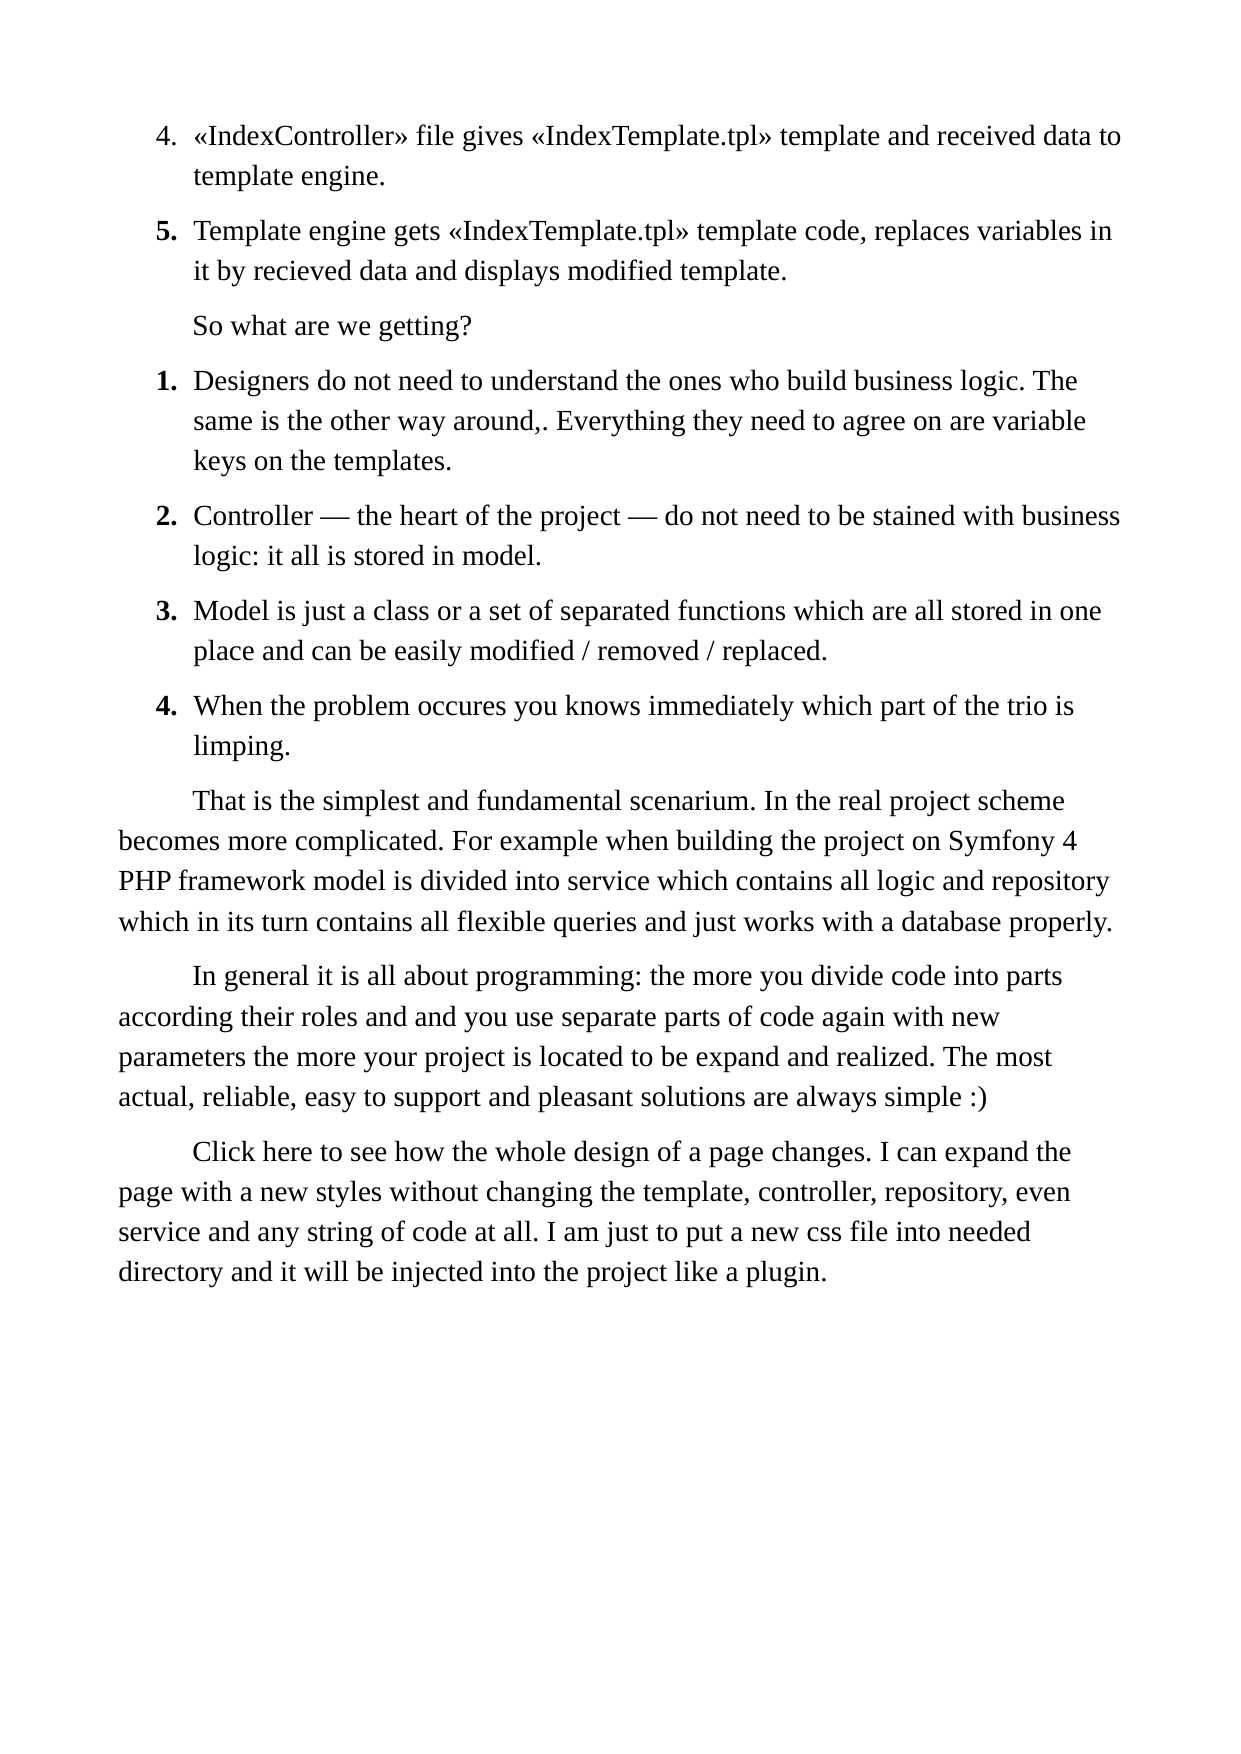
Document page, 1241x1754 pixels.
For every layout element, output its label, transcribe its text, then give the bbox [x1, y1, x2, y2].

text So what are we getting? [118, 308, 1122, 342]
text In general it is all about programming: the more you divide code into parts according their roles and and you use separate parts of code again with new parameters the more your project is located to be expand and realized. The most actual, reliable, easy to support and pleasant solutions are always simple :) [118, 958, 1122, 1113]
list When the problem occures you knows immediately which part of the trio is limping. [156, 688, 1122, 762]
list Controller — the heart of the project — do not need to be stained with business logic: it all is stored in model. [156, 498, 1122, 572]
list Designers do not need to understand the ones who build business logic. The same is the other way around,. Everything they need to agree on are variable keys on the templates. [156, 363, 1122, 477]
text That is the simplest and fundamental scenarium. In the real project scheme becomes more complicated. For example when building the project on Symfony 4 PHP framework model is divided into service which contains all logic and repository which in its turn contains all flexible queries and just works with a database properly. [118, 783, 1122, 937]
list «IndexController» file gives «IndexTemplate.tpl» template and received data to template engine. [156, 118, 1122, 192]
list Template engine gets «IndexTemplate.tpl» template code, replaces variables in it by recieved data and displays modified template. [156, 213, 1122, 287]
text Click here to see how the whole design of a page changes. I can expand the page with a new styles without changing the template, controller, repository, even service and any string of code at all. I am just to put a new css file into needed directory and it will be injected into the project like a plugin. [118, 1134, 1122, 1288]
list Model is just a class or a set of separated functions which are all stored in one place and can be easily modified / removed / replaced. [156, 593, 1122, 667]
